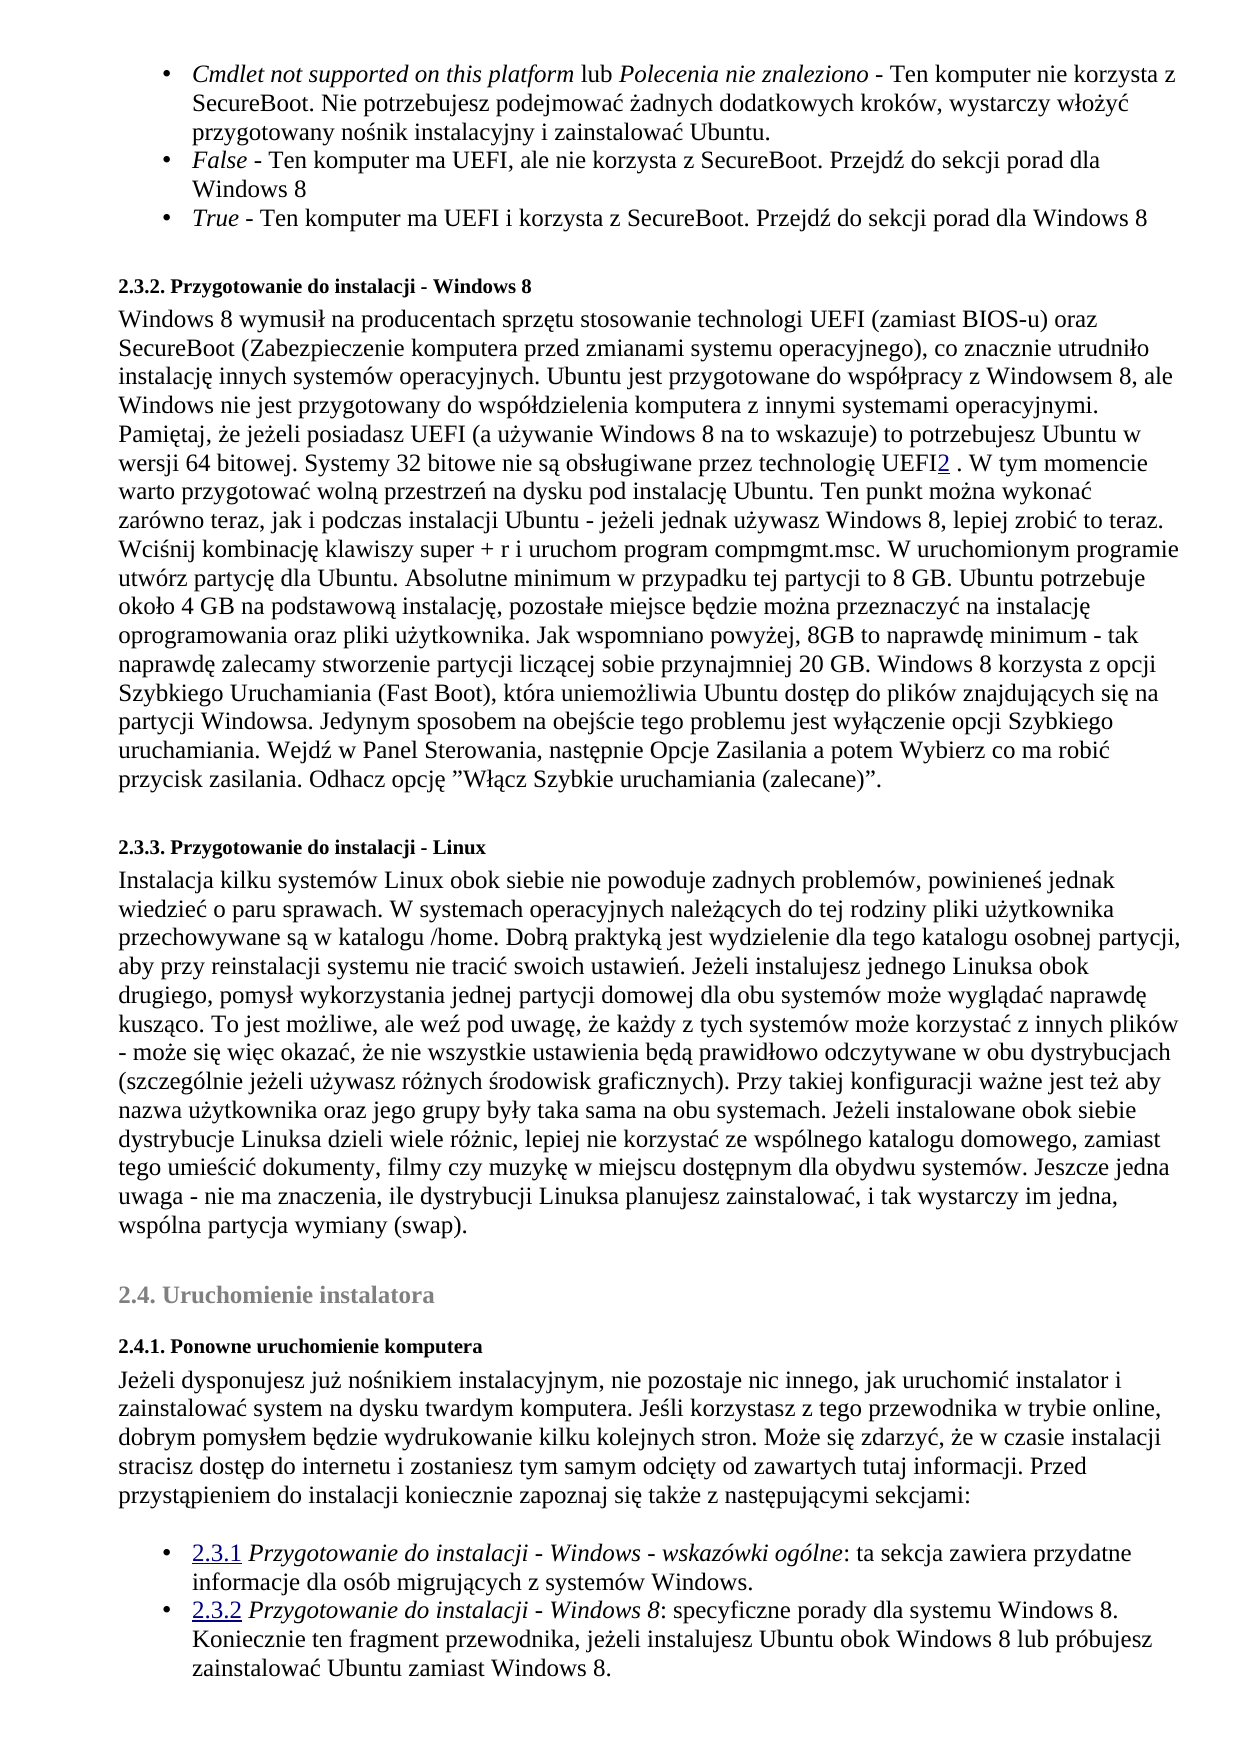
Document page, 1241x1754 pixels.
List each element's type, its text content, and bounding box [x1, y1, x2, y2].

subtitle 2.4. Uruchomienie instalatora [118, 1281, 1181, 1309]
subtitle 2.3.2. Przygotowanie do instalacji - Windows 8 [118, 273, 1181, 298]
subtitle 2.3.3. Przygotowanie do instalacji - Linux [118, 834, 1181, 859]
text Jeżeli dysponujesz już nośnikiem instalacyjnym, nie pozostaje nic innego, jak uruchomić instalator i zainstalować system na dysku twardym komputera. Jeśli korzystasz z tego przewodnika w trybie online, dobrym pomysłem będzie wydrukowanie kilku kolejnych stron. Może się zdarzyć, że w czasie instalacji stracisz dostęp do internetu i zostaniesz tym samym odcięty od zawartych tutaj informacji. Przed przystąpieniem do instalacji koniecznie zapoznaj się także z następującymi sekcjami: [118, 1365, 1181, 1508]
list 2.3.1 Przygotowanie do instalacji - Windows - wskazówki ogólne: ta sekcja zawiera przydatne informacje dla osób migrujących z systemów Windows. [162, 1538, 1181, 1595]
list False - Ten komputer ma UEFI, ale nie korzysta z SecureBoot. Przejdź do sekcji porad dla Windows 8 [162, 145, 1181, 203]
list 2.3.2 Przygotowanie do instalacji - Windows 8: specyficzne porady dla systemu Windows 8. Koniecznie ten fragment przewodnika, jeżeli instalujesz Ubuntu obok Windows 8 lub próbujesz zainstalować Ubuntu zamiast Windows 8. [162, 1595, 1181, 1682]
subtitle 2.4.1. Ponowne uruchomienie komputera [118, 1334, 1181, 1358]
list True - Ten komputer ma UEFI i korzysta z SecureBoot. Przejdź do sekcji porad dla Windows 8 [162, 203, 1181, 232]
list Cmdlet not supported on this platform lub Polecenia nie znaleziono - Ten komputer nie korzysta z SecureBoot. Nie potrzebujesz podejmować żadnych dodatkowych kroków, wystarczy włożyć przygotowany nośnik instalacyjny i zainstalować Ubuntu. [162, 59, 1181, 145]
text Windows 8 wymusił na producentach sprzętu stosowanie technologi UEFI (zamiast BIOS-u) oraz SecureBoot (Zabezpieczenie komputera przed zmianami systemu operacyjnego), co znacznie utrudniło instalację innych systemów operacyjnych. Ubuntu jest przygotowane do współpracy z Windowsem 8, ale Windows nie jest przygotowany do współdzielenia komputera z innymi systemami operacyjnymi. Pamiętaj, że jeżeli posiadasz UEFI (a używanie Windows 8 na to wskazuje) to potrzebujesz Ubuntu w wersji 64 bitowej. Systemy 32 bitowe nie są obsługiwane przez technologię UEFI2 . W tym momencie warto przygotować wolną przestrzeń na dysku pod instalację Ubuntu. Ten punkt można wykonać zarówno teraz, jak i podczas instalacji Ubuntu - jeżeli jednak używasz Windows 8, lepiej zrobić to teraz. Wciśnij kombinację klawiszy super + r i uruchom program compmgmt.msc. W uruchomionym programie utwórz partycję dla Ubuntu. Absolutne minimum w przypadku tej partycji to 8 GB. Ubuntu potrzebuje około 4 GB na podstawową instalację, pozostałe miejsce będzie można przeznaczyć na instalację oprogramowania oraz pliki użytkownika. Jak wspomniano powyżej, 8GB to naprawdę minimum - tak naprawdę zalecamy stworzenie partycji liczącej sobie przynajmniej 20 GB. Windows 8 korzysta z opcji Szybkiego Uruchamiania (Fast Boot), która uniemożliwia Ubuntu dostęp do plików znajdujących się na partycji Windowsa. Jedynym sposobem na obejście tego problemu jest wyłączenie opcji Szybkiego uruchamiania. Wejdź w Panel Sterowania, następnie Opcje Zasilania a potem Wybierz co ma robić przycisk zasilania. Odhacz opcję ”Włącz Szybkie uruchamiania (zalecane)”. [118, 304, 1181, 793]
text Instalacja kilku systemów Linux obok siebie nie powoduje zadnych problemów, powinieneś jednak wiedzieć o paru sprawach. W systemach operacyjnych należących do tej rodziny pliki użytkownika przechowywane są w katalogu /home. Dobrą praktyką jest wydzielenie dla tego katalogu osobnej partycji, aby przy reinstalacji systemu nie tracić swoich ustawień. Jeżeli instalujesz jednego Linuksa obok drugiego, pomysł wykorzystania jednej partycji domowej dla obu systemów może wyglądać naprawdę kusząco. To jest możliwe, ale weź pod uwagę, że każdy z tych systemów może korzystać z innych plików - może się więc okazać, że nie wszystkie ustawienia będą prawidłowo odczytywane w obu dystrybucjach (szczególnie jeżeli używasz różnych środowisk graficznych). Przy takiej konfiguracji ważne jest też aby nazwa użytkownika oraz jego grupy były taka sama na obu systemach. Jeżeli instalowane obok siebie dystrybucje Linuksa dzieli wiele różnic, lepiej nie korzystać ze wspólnego katalogu domowego, zamiast tego umieścić dokumenty, filmy czy muzykę w miejscu dostępnym dla obydwu systemów. Jeszcze jedna uwaga - nie ma znaczenia, ile dystrybucji Linuksa planujesz zainstalować, i tak wystarczy im jedna, wspólna partycja wymiany (swap). [118, 865, 1181, 1239]
